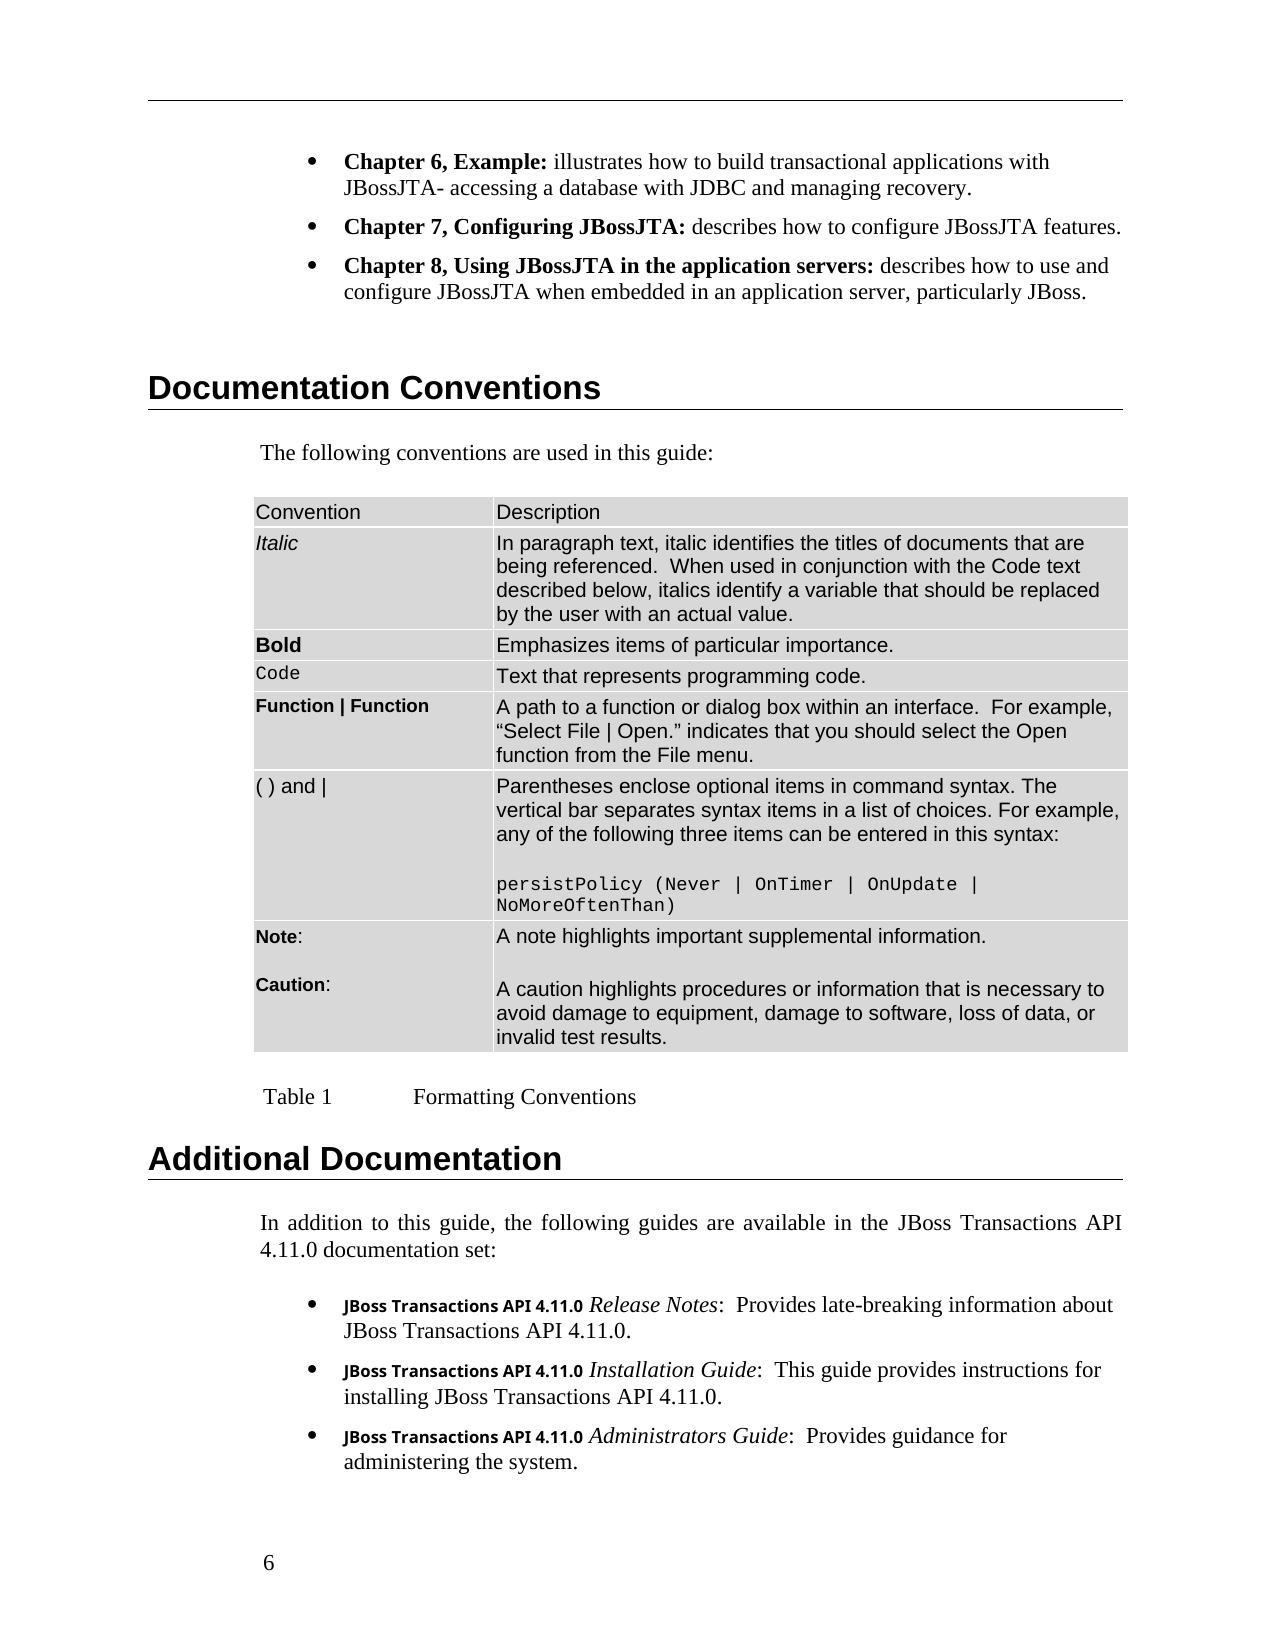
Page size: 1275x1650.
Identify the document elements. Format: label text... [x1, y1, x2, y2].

table_cell ( ) and | [254, 771, 493, 920]
text In addition to this guide, the following guides are available in the JBoss Transactions API 4.9.0 documentation set: [260, 1209, 1123, 1262]
text The following conventions are used in this guide: [260, 439, 1123, 465]
table_cell Code [254, 661, 493, 691]
table_cell Note: Caution: [254, 921, 493, 1052]
table_header Convention [254, 497, 493, 526]
table_cell Parentheses enclose optional items in command syntax. The vertical bar separates syntax items in a list of choices. For example, any of the following three items can be entered in this syntax: persistPolicy (Never | OnTimer | OnUpdate | NoMoreOftenThan) [494, 771, 1128, 920]
table_cell Emphasizes items of particular importance. [494, 630, 1128, 660]
list JBoss Transactions API 4.9.0 Administrators Guide: Provides guidance for administering the system. [308, 1422, 1123, 1474]
list JBoss Transactions API 4.9.0 Release Notes: Provides late-breaking information about JBoss Transactions API 4.9.0. [308, 1291, 1123, 1344]
subtitle Documentation Conventions [148, 368, 1123, 409]
table_header Description [494, 497, 1128, 526]
list Chapter 7, Configuring JBossJTA: describes how to configure JBossJTA features. [308, 213, 1123, 239]
table_cell Function | Function [254, 692, 493, 769]
list Chapter 8, Using JBossJTA in the application servers: describes how to use and configure JBossJTA when embedded in an application server, particularly JBoss. [308, 252, 1123, 304]
subtitle Additional Documentation [148, 1139, 1123, 1179]
list JBoss Transactions API 4.9.0 Installation Guide: This guide provides instructions for installing JBoss Transactions API 4.9.0. [308, 1356, 1123, 1409]
text Table 1 Formatting Conventions [263, 1083, 1123, 1109]
table_cell Bold [254, 630, 493, 660]
list Chapter 6, Example: illustrates how to build transactional applications with JBossJTA- accessing a database with JDBC and managing recovery. [308, 148, 1123, 200]
table_cell Italic [254, 528, 493, 629]
table_cell In paragraph text, italic identifies the titles of documents that are being referenced. When used in conjunction with the Code text described below, italics identify a variable that should be replaced by the user with an actual value. [494, 528, 1128, 629]
table_cell A path to a function or dialog box within an interface. For example, “Select File | Open.” indicates that you should select the Open function from the File menu. [494, 692, 1128, 769]
table_cell A note highlights important supplemental information. A caution highlights procedures or information that is necessary to avoid damage to equipment, damage to software, loss of data, or invalid test results. [494, 921, 1128, 1052]
table_cell Text that represents programming code. [494, 661, 1128, 691]
